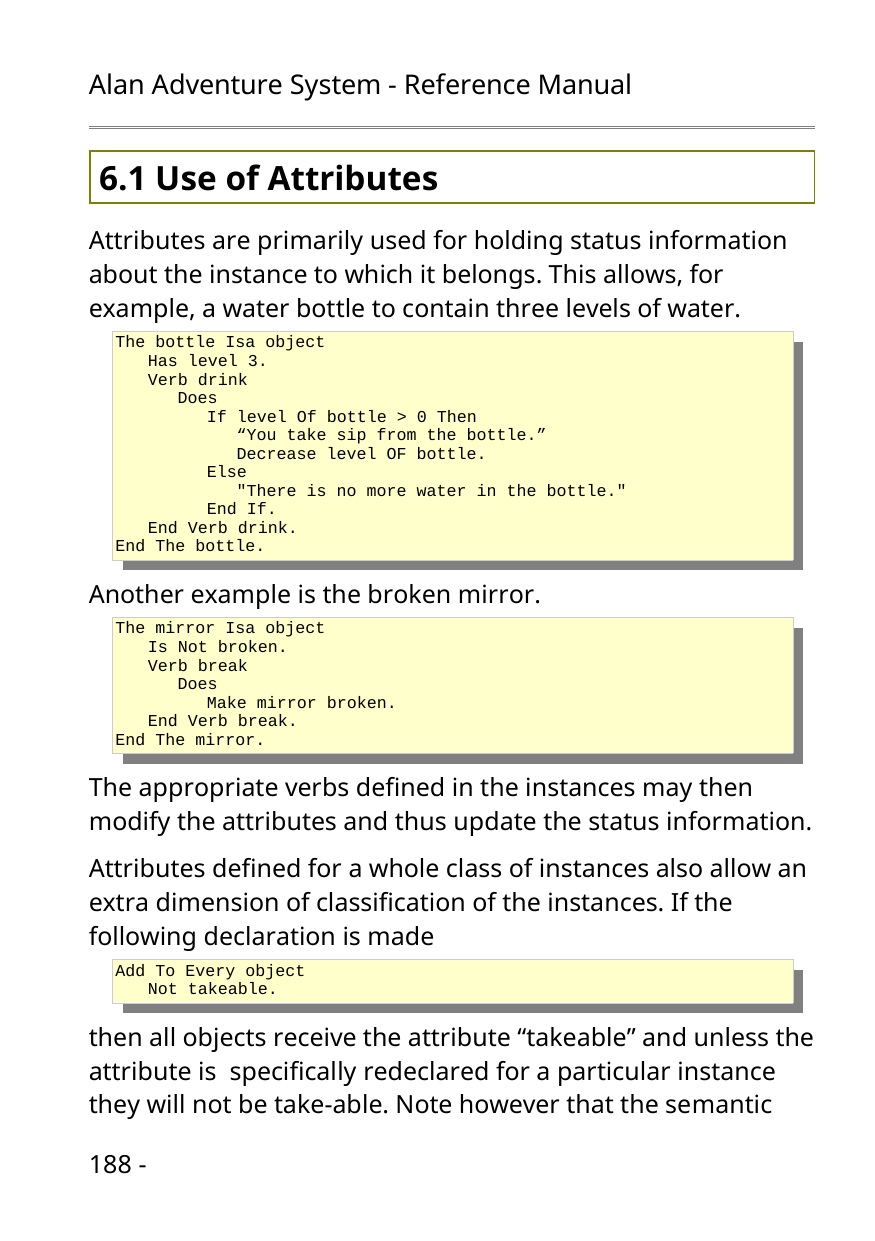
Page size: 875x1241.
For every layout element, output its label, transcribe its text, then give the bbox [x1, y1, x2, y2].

text Attributes are primarily used for holding status information about the instance to which it belongs. This allows, for example, a water bot­tle to contain three levels of water. [88, 223, 815, 325]
text The appropriate verbs defined in the instances may then modify the attributes and thus update the status information. [88, 770, 815, 838]
subtitle Use of Attributes [91, 152, 814, 202]
text The mirror Isa object Is Not broken. Verb break Does Make mirror broken. End Verb break. End The mirror. [113, 618, 793, 753]
text Another example is the broken mirror. [88, 577, 815, 611]
text Add To Every object Not takeable. [113, 960, 793, 1002]
text then all objects receive the attribute “takeable” and unless the attribute is specifical­ly redeclared for a particular instance they will not be take-able. Note however that the se­mantic [88, 1019, 815, 1121]
text Attributes defined for a whole class of instances also allow an extra dimension of classification of the instances. If the following declaration is made [88, 851, 815, 953]
text The bottle Isa object Has level 3. Verb drink Does If level Of bottle > 0 Then “You take sip from the bottle.” Decrease level OF bottle. Else "There is no more water in the bottle." End If. End Verb drink. End The bottle. [113, 332, 793, 560]
